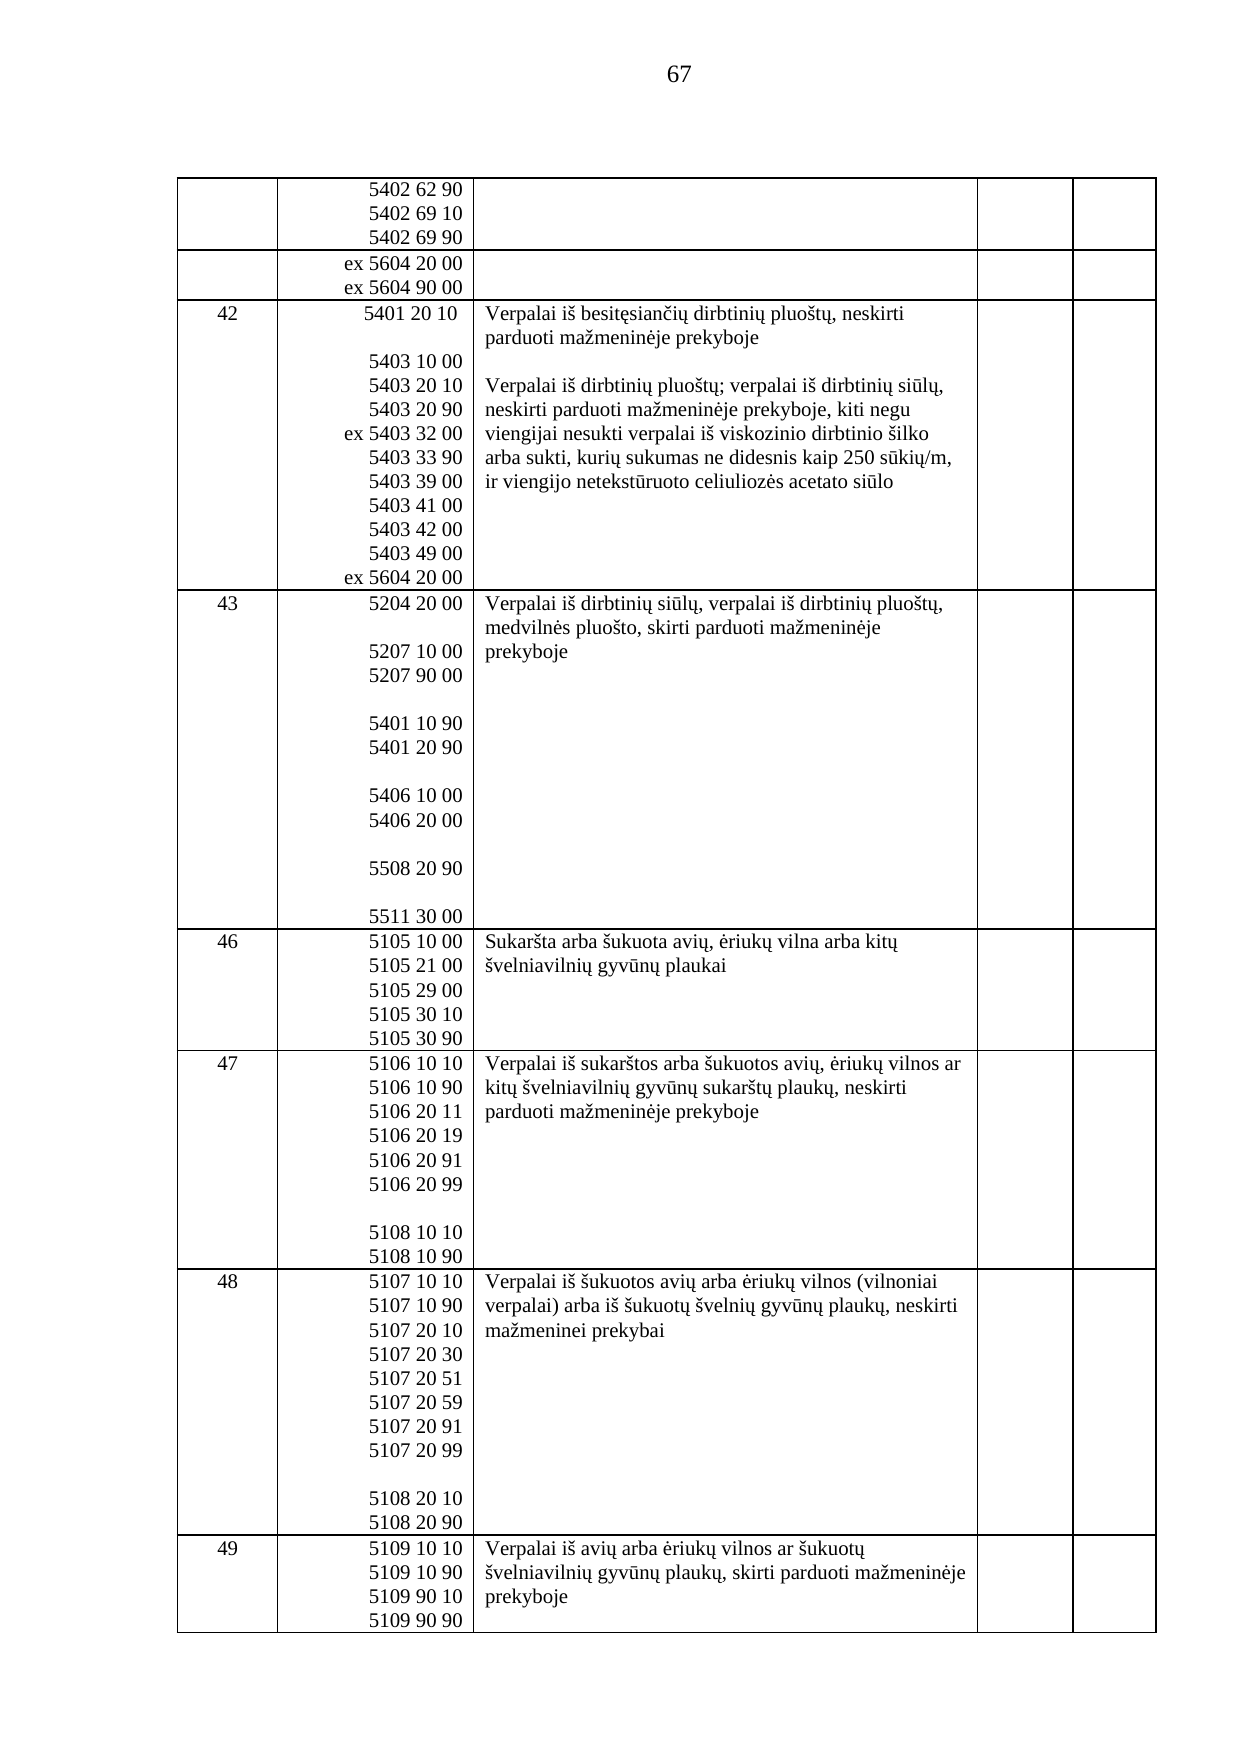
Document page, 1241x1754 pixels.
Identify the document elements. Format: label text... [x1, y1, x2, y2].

table_cell [1157, 589, 1161, 711]
table_cell ex 5604 20 00 ex 5604 90 00 [278, 251, 473, 299]
table_cell ex 5604 20 00 [278, 565, 473, 589]
table_cell [1157, 249, 1161, 299]
table_cell Sukaršta arba šukuota avių, ėriukų vilna arba kitų švelniavilnių gyvūnų plaukai [474, 930, 977, 1050]
table_cell [1157, 1268, 1161, 1534]
table_cell [978, 1051, 1072, 1268]
table_cell [978, 179, 1072, 249]
table_cell 5106 10 10 5106 10 90 5106 20 11 5106 20 19 5106 20 91 5106 20 99 5108 10 10 5108 10 90 [278, 1051, 473, 1268]
table_cell 43 [178, 591, 277, 711]
table_cell [1161, 299, 1176, 565]
table_cell [1176, 928, 1181, 1050]
table_cell [1176, 177, 1181, 249]
table_cell [1157, 711, 1161, 928]
table_cell Verpalai iš dirbtinių siūlų, verpalai iš dirbtinių pluoštų, medvilnės pluošto, skirti parduoti mažmeninėje prekyboje [474, 591, 977, 711]
table_cell [1157, 565, 1161, 589]
table_cell [978, 711, 1072, 928]
table_cell [1157, 177, 1161, 249]
table_cell [1161, 1050, 1176, 1268]
table_cell [474, 565, 977, 589]
table_cell [1074, 1270, 1155, 1534]
table_cell [178, 711, 277, 928]
table_cell [1074, 565, 1155, 589]
table_cell [1074, 1536, 1155, 1632]
table_cell [1074, 301, 1155, 565]
table_cell [1074, 251, 1155, 299]
table_cell Verpalai iš šukuotos avių arba ėriukų vilnos (vilnoniai verpalai) arba iš šukuotų švelnių gyvūnų plaukų, neskirti mažmeninei prekybai [474, 1270, 977, 1534]
table_cell 5402 62 90 5402 69 10 5402 69 90 [278, 179, 473, 249]
table_cell 49 [178, 1536, 277, 1632]
table_cell [1176, 589, 1181, 711]
table_cell [1176, 299, 1181, 565]
table_cell [474, 711, 977, 928]
table_cell [1161, 565, 1176, 589]
table_cell [978, 591, 1072, 711]
table_cell [474, 251, 977, 299]
table_cell [1157, 1534, 1161, 1632]
table_cell Verpalai iš sukarštos arba šukuotos avių, ėriukų vilnos ar kitų švelniavilnių gyvūnų sukarštų plaukų, neskirti parduoti mažmeninėje prekyboje [474, 1051, 977, 1268]
table_cell [178, 179, 277, 249]
table_cell [978, 1536, 1072, 1632]
table_cell [1074, 930, 1155, 1050]
table_cell [1161, 1534, 1176, 1632]
table_cell [1161, 177, 1176, 249]
table_cell 5401 10 90 5401 20 90 5406 10 00 5406 20 00 5508 20 90 5511 30 00 [278, 711, 473, 928]
table_cell [1074, 179, 1155, 249]
table_cell 5105 10 00 5105 21 00 5105 29 00 5105 30 10 5105 30 90 [278, 930, 473, 1050]
table_cell [978, 930, 1072, 1050]
table_cell [1176, 711, 1181, 928]
table_cell [1074, 591, 1155, 711]
table_cell [1074, 1051, 1155, 1268]
table_cell [1161, 589, 1176, 711]
table_cell [1074, 711, 1155, 928]
table_cell 5401 20 10 5403 10 00 5403 20 10 5403 20 90 ex 5403 32 00 5403 33 90 5403 39 00 5403 41 00 5403 42 00 5403 49 00 [278, 301, 473, 565]
table_cell 48 [178, 1270, 277, 1534]
table_cell [1176, 1534, 1181, 1632]
table_cell [1176, 249, 1181, 299]
table_cell [1157, 299, 1161, 565]
table_cell [1161, 1268, 1176, 1534]
table_cell [178, 251, 277, 299]
table_cell 46 [178, 930, 277, 1050]
table_cell [1157, 928, 1161, 1050]
table_cell Verpalai iš besitęsiančių dirbtinių pluoštų, neskirti parduoti mažmeninėje prekyboje Verpalai iš dirbtinių pluoštų; verpalai iš dirbtinių siūlų, neskirti parduoti mažmeninėje prekyboje, kiti negu viengijai nesukti verpalai iš viskozinio dirbtinio šilko arba sukti, kurių sukumas ne didesnis kaip 250 sūkių/m, ir viengijo netekstūruoto celiuliozės acetato siūlo [474, 301, 977, 565]
table_cell [978, 1270, 1072, 1534]
table_cell 5107 10 10 5107 10 90 5107 20 10 5107 20 30 5107 20 51 5107 20 59 5107 20 91 5107 20 99 5108 20 10 5108 20 90 [278, 1270, 473, 1534]
table_cell 42 [178, 301, 277, 565]
table_cell [978, 565, 1072, 589]
table_cell [1161, 928, 1176, 1050]
table_cell [1157, 1050, 1161, 1268]
table_cell [1161, 249, 1176, 299]
table_cell [1161, 711, 1176, 928]
table_cell [978, 251, 1072, 299]
table_cell [978, 301, 1072, 565]
table_cell [1176, 1050, 1181, 1268]
table_cell 47 [178, 1051, 277, 1268]
table_cell [474, 179, 977, 249]
table_cell [178, 565, 277, 589]
table_cell [1176, 565, 1181, 589]
table_cell 5204 20 00 5207 10 00 5207 90 00 [278, 591, 473, 711]
table_cell Verpalai iš avių arba ėriukų vilnos ar šukuotų švelniavilnių gyvūnų plaukų, skirti parduoti mažmeninėje prekyboje [474, 1536, 977, 1632]
table_cell [1176, 1268, 1181, 1534]
table_cell 5109 10 10 5109 10 90 5109 90 10 5109 90 90 [278, 1536, 473, 1632]
